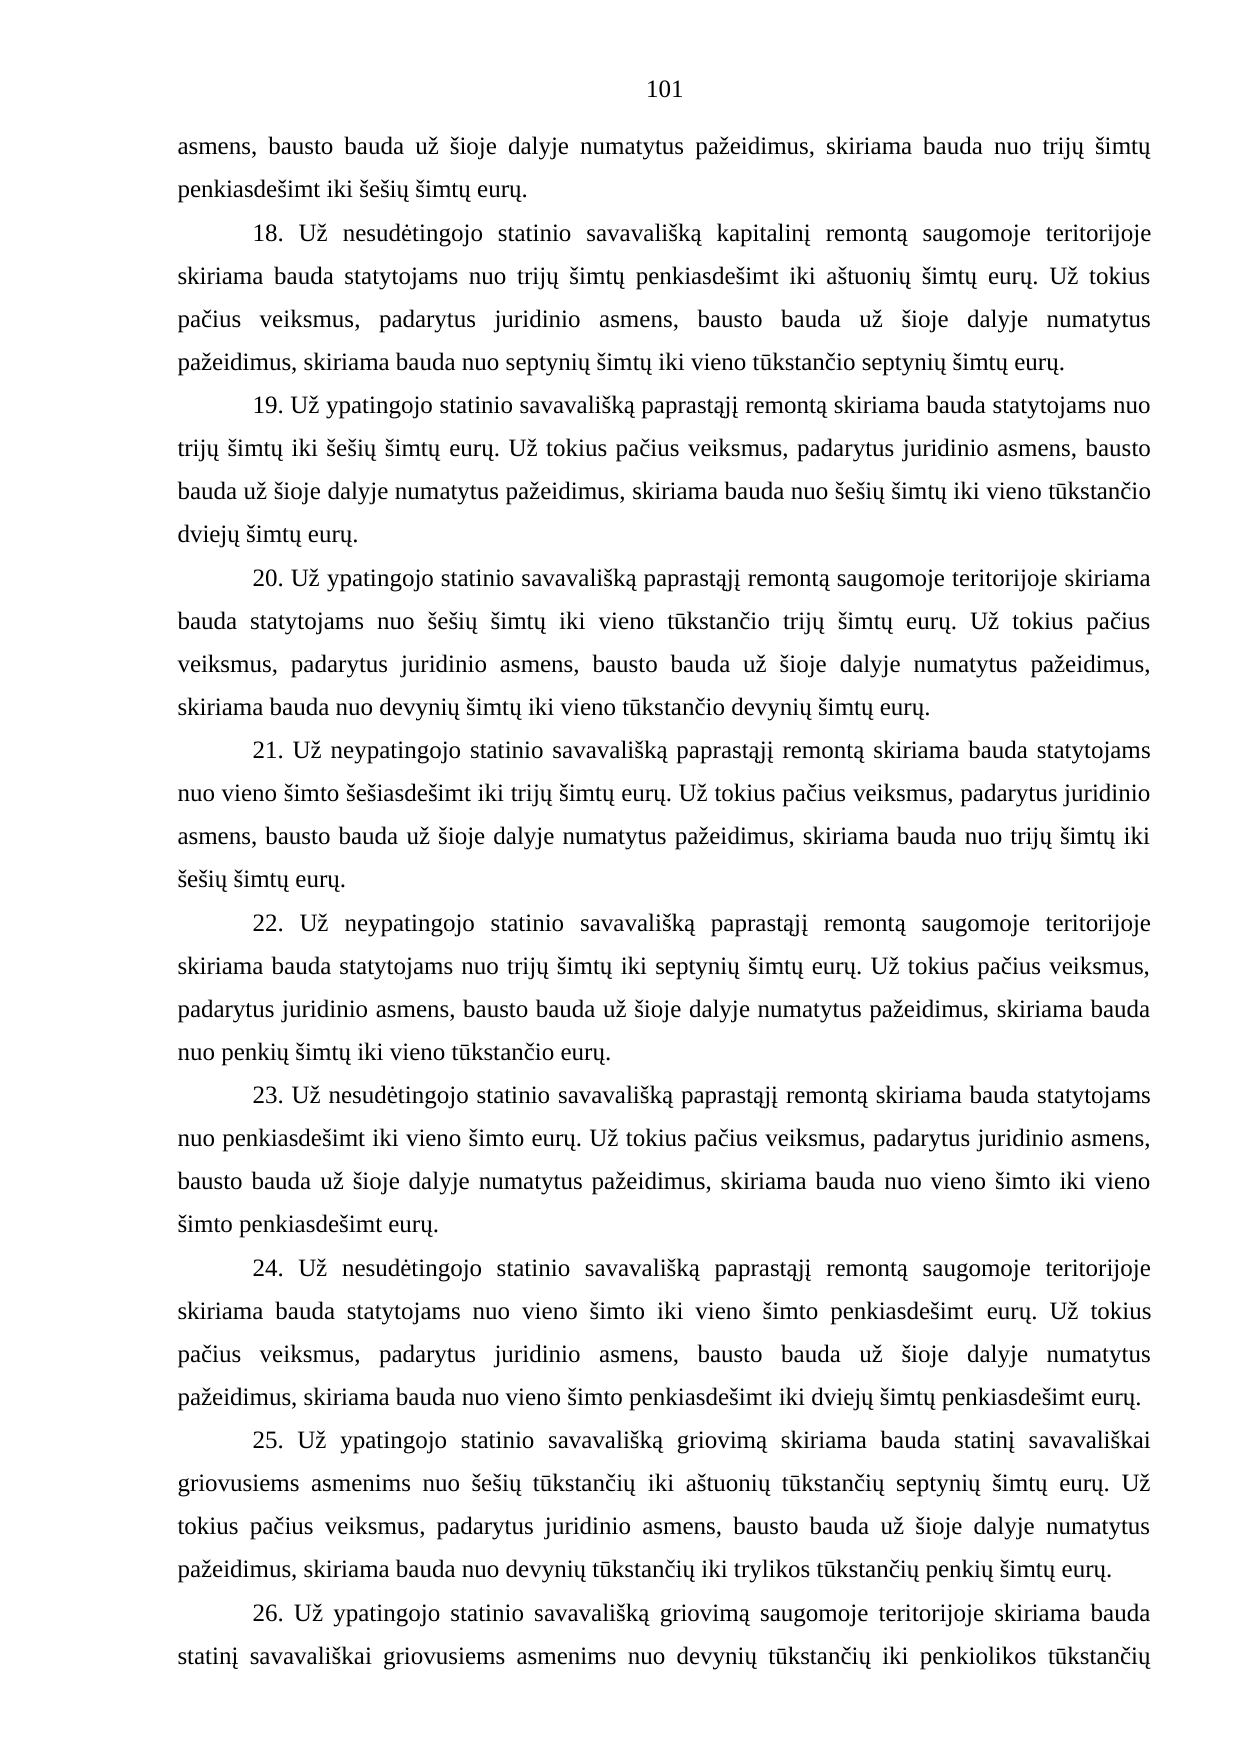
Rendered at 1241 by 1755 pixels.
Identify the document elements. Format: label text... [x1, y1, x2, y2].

text 21. Už neypatingojo statinio savavališką paprastąjį remontą skiriama bauda statytojams nuo vieno šimto šešiasdešimt iki trijų šimtų eurų. Už tokius pačius veiksmus, padarytus juridinio asmens, bausto bauda už šioje dalyje numatytus pažeidimus, skiriama bauda nuo trijų šimtų iki šešių šimtų eurų. [177, 735, 1152, 893]
text asmens, bausto bauda už šioje dalyje numatytus pažeidimus, skiriama bauda nuo trijų šimtų penkiasdešimt iki šešių šimtų eurų. [177, 131, 1152, 203]
text 23. Už nesudėtingojo statinio savavališką paprastąjį remontą skiriama bauda statytojams nuo penkiasdešimt iki vieno šimto eurų. Už tokius pačius veiksmus, padarytus juridinio asmens, bausto bauda už šioje dalyje numatytus pažeidimus, skiriama bauda nuo vieno šimto iki vieno šimto penkiasdešimt eurų. [177, 1080, 1152, 1238]
text 19. Už ypatingojo statinio savavališką paprastąjį remontą skiriama bauda statytojams nuo trijų šimtų iki šešių šimtų eurų. Už tokius pačius veiksmus, padarytus juridinio asmens, bausto bauda už šioje dalyje numatytus pažeidimus, skiriama bauda nuo šešių šimtų iki vieno tūkstančio dviejų šimtų eurų. [177, 390, 1152, 548]
text 22. Už neypatingojo statinio savavališką paprastąjį remontą saugomoje teritorijoje skiriama bauda statytojams nuo trijų šimtų iki septynių šimtų eurų. Už tokius pačius veiksmus, padarytus juridinio asmens, bausto bauda už šioje dalyje numatytus pažeidimus, skiriama bauda nuo penkių šimtų iki vieno tūkstančio eurų. [177, 908, 1152, 1066]
text 18. Už nesudėtingojo statinio savavališką kapitalinį remontą saugomoje teritorijoje skiriama bauda statytojams nuo trijų šimtų penkiasdešimt iki aštuonių šimtų eurų. Už tokius pačius veiksmus, padarytus juridinio asmens, bausto bauda už šioje dalyje numatytus pažeidimus, skiriama bauda nuo septynių šimtų iki vieno tūkstančio septynių šimtų eurų. [177, 218, 1152, 376]
text 25. Už ypatingojo statinio savavališką griovimą skiriama bauda statinį savavališkai griovusiems asmenims nuo šešių tūkstančių iki aštuonių tūkstančių septynių šimtų eurų. Už tokius pačius veiksmus, padarytus juridinio asmens, bausto bauda už šioje dalyje numatytus pažeidimus, skiriama bauda nuo devynių tūkstančių iki trylikos tūkstančių penkių šimtų eurų. [177, 1425, 1152, 1583]
text 24. Už nesudėtingojo statinio savavališką paprastąjį remontą saugomoje teritorijoje skiriama bauda statytojams nuo vieno šimto iki vieno šimto penkiasdešimt eurų. Už tokius pačius veiksmus, padarytus juridinio asmens, bausto bauda už šioje dalyje numatytus pažeidimus, skiriama bauda nuo vieno šimto penkiasdešimt iki dviejų šimtų penkiasdešimt eurų. [177, 1253, 1152, 1411]
text 26. Už ypatingojo statinio savavališką griovimą saugomoje teritorijoje skiriama bauda statinį savavališkai griovusiems asmenims nuo devynių tūkstančių iki penkiolikos tūkstančių [177, 1598, 1152, 1669]
text 20. Už ypatingojo statinio savavališką paprastąjį remontą saugomoje teritorijoje skiriama bauda statytojams nuo šešių šimtų iki vieno tūkstančio trijų šimtų eurų. Už tokius pačius veiksmus, padarytus juridinio asmens, bausto bauda už šioje dalyje numatytus pažeidimus, skiriama bauda nuo devynių šimtų iki vieno tūkstančio devynių šimtų eurų. [177, 563, 1152, 721]
